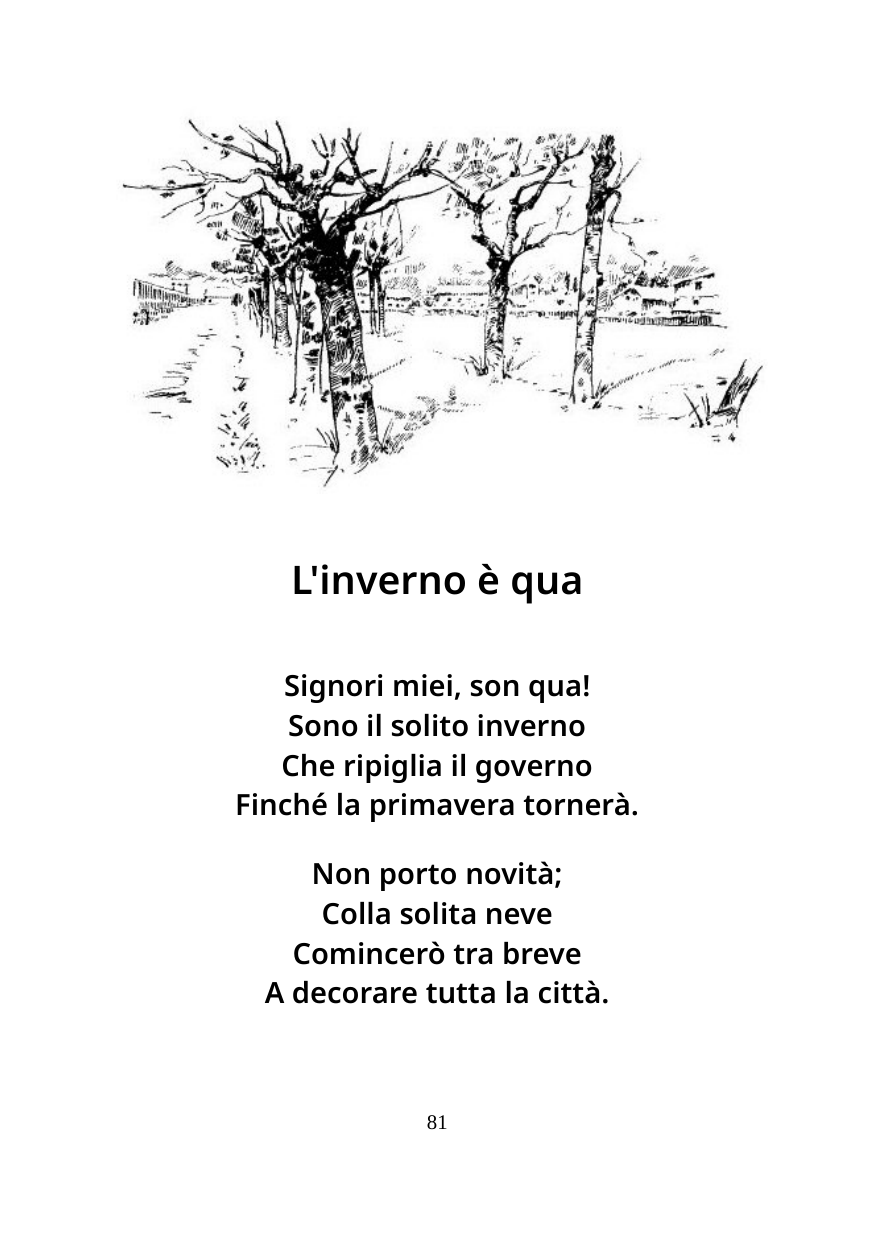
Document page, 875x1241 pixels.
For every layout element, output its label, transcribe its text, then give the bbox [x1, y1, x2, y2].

picture [106, 106, 768, 494]
subtitle L'inverno è qua [106, 494, 768, 606]
text Non porto novità; Colla solita neve Comincerò tra breve A decorare tutta la città. [106, 854, 768, 1012]
text Signori miei, son qua! Sono il solito inverno Che ripiglia il governo Finché la primavera tornerà. [106, 665, 768, 824]
